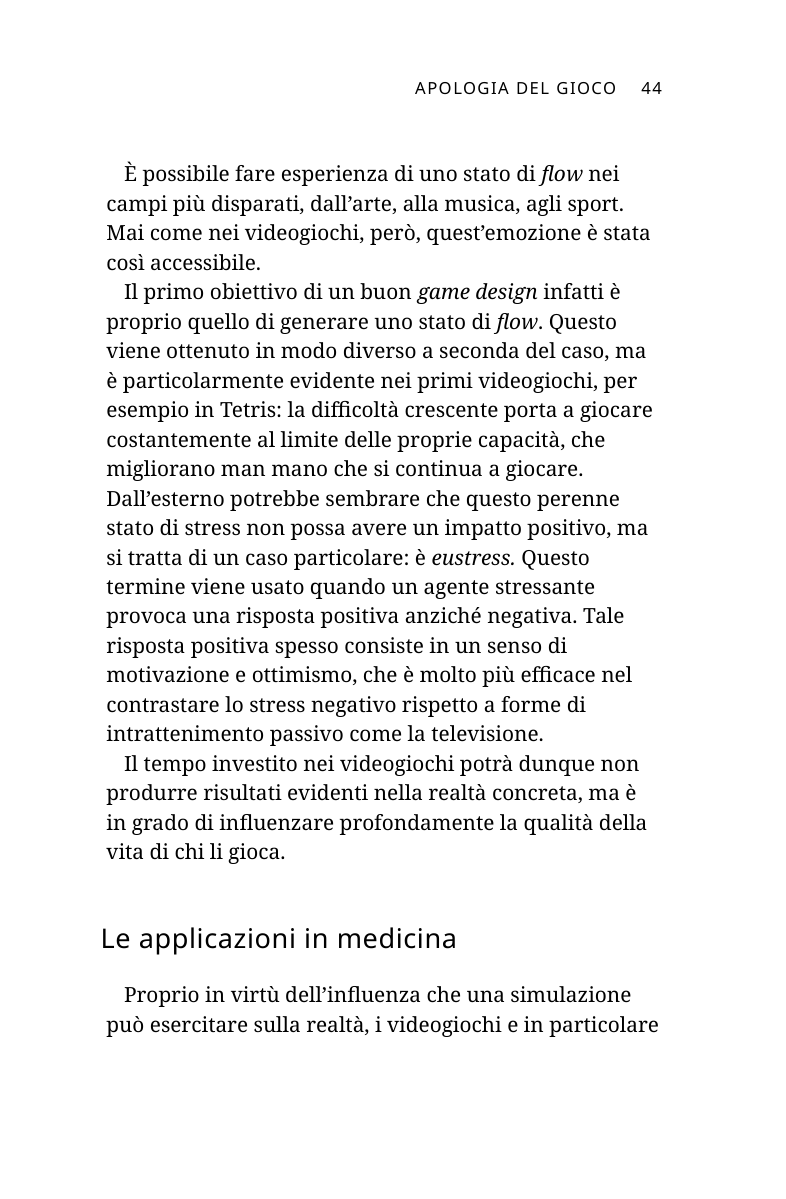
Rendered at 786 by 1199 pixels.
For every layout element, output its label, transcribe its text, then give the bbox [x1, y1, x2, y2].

text Proprio in virtù dell’influenza che una simulazione può esercitare sulla realtà, i videogiochi e in particolare [106, 979, 661, 1038]
text Il primo obiettivo di un buon game design infatti è proprio quello di generare uno stato di flow. Questo viene ottenuto in modo diverso a seconda del caso, ma è particolarmente evidente nei primi videogiochi, per esempio in Tetris: la difficoltà crescente porta a giocare costantemente al limite delle proprie capacità, che migliorano man mano che si continua a giocare. Dall’esterno potrebbe sembrare che questo perenne stato di stress non possa avere un impatto positivo, ma si tratta di un caso particolare: è eustress. Questo termine viene usato quando un agente stressante provoca una risposta positiva anziché negativa. Tale risposta positiva spesso consiste in un senso di motivazione e ottimismo, che è molto più efficace nel contrastare lo stress negativo rispetto a forme di intrattenimento passivo come la televisione. [106, 276, 661, 748]
subtitle Le applicazioni in medicina [100, 919, 661, 956]
text È possibile fare esperienza di uno stato di flow nei campi più disparati, dall’arte, alla musica, agli sport. Mai come nei videogiochi, però, quest’emozione è stata così accessibile. [106, 158, 661, 276]
text Il tempo investito nei videogiochi potrà dunque non produrre risultati evidenti nella realtà concreta, ma è in grado di influenzare profondamente la qualità della vita di chi li gioca. [106, 748, 661, 866]
